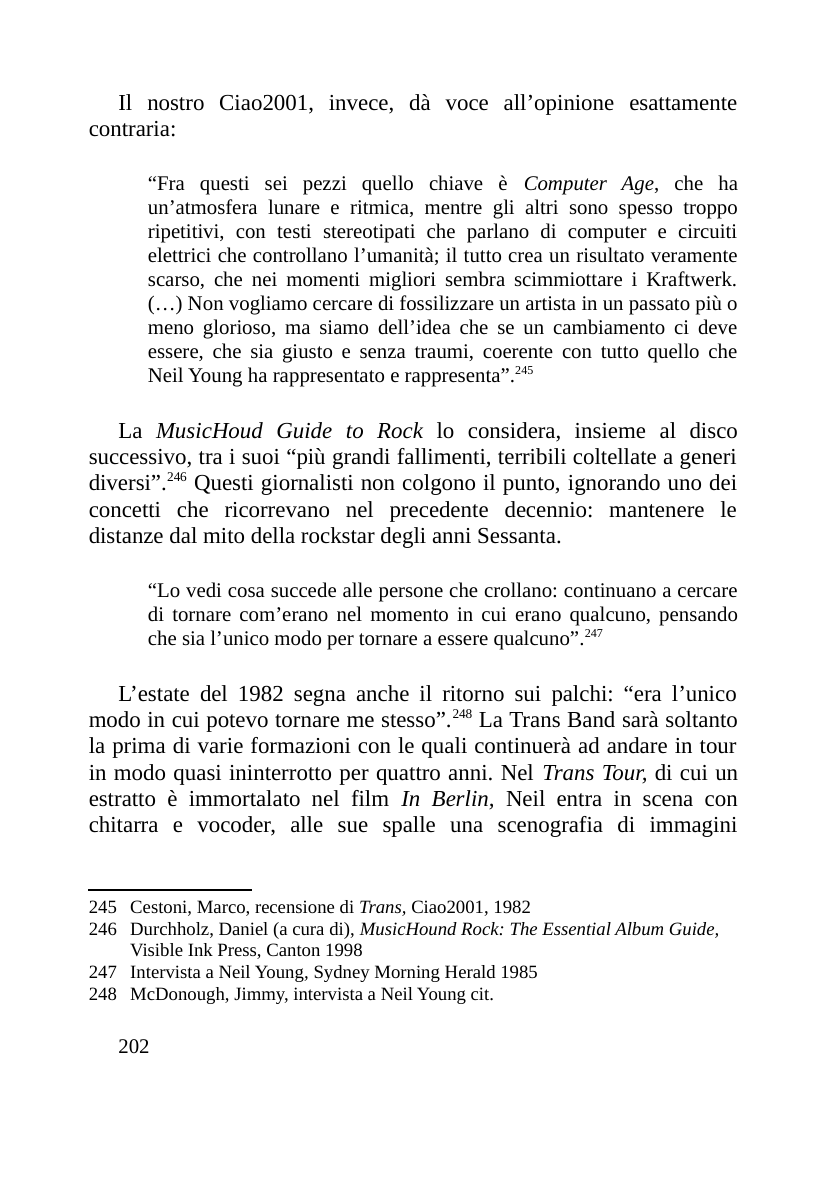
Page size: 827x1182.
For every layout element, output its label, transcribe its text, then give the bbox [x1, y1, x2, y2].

text La MusicHoud Guide to Rock lo considera, insieme al disco successivo, tra i suoi “più grandi fallimenti, terribili coltellate a generi diversi”. Questi giornalisti non colgono il punto, ignorando uno dei concetti che ricorrevano nel precedente decennio: mantenere le distanze dal mito della rockstar degli anni Sessanta. [88, 417, 738, 548]
text Il nostro Ciao2001, invece, dà voce all’opinione esattamente contraria: [88, 88, 738, 141]
text McDonough, Jimmy, intervista a Neil Young cit. [88, 982, 738, 1004]
text Durchholz, Daniel (a cura di), MusicHound Rock: The Essential Album Guide, Visible Ink Press, Canton 1998 [88, 918, 738, 961]
text Cestoni, Marco, recensione di Trans, Ciao2001, 1982 [88, 896, 738, 918]
text “Fra questi sei pezzi quello chiave è Computer Age, che ha un’atmosfera lunare e ritmica, mentre gli altri sono spesso troppo ripetitivi, con testi stereotipati che parlano di computer e circuiti elettrici che controllano l’umanità; il tutto crea un risultato veramente scarso, che nei momenti migliori sembra scimmiottare i Kraftwerk. (…) Non vogliamo cercare di fossilizzare un artista in un passato più o meno glorioso, ma siamo dell’idea che se un cambiamento ci deve essere, che sia giusto e senza traumi, coerente con tutto quello che Neil Young ha rappresentato e rappresenta”. [148, 171, 738, 387]
text Intervista a Neil Young, Sydney Morning Herald 1985 [88, 961, 738, 982]
text L’estate del 1982 segna anche il ritorno sui palchi: “era l’unico modo in cui potevo tornare me stesso”. La Trans Band sarà soltanto la prima di varie formazioni con le quali continuerà ad andare in tour in modo quasi ininterrotto per quattro anni. Nel Trans Tour, di cui un estratto è immortalato nel film In Berlin, Neil entra in scena con chitarra e vocoder, alle sue spalle una scenografia di immagini [88, 680, 738, 838]
text “Lo vedi cosa succede alle persone che crollano: continuano a cercare di tornare com’erano nel momento in cui erano qualcuno, pensando che sia l’unico modo per tornare a essere qualcuno”. [148, 578, 738, 650]
